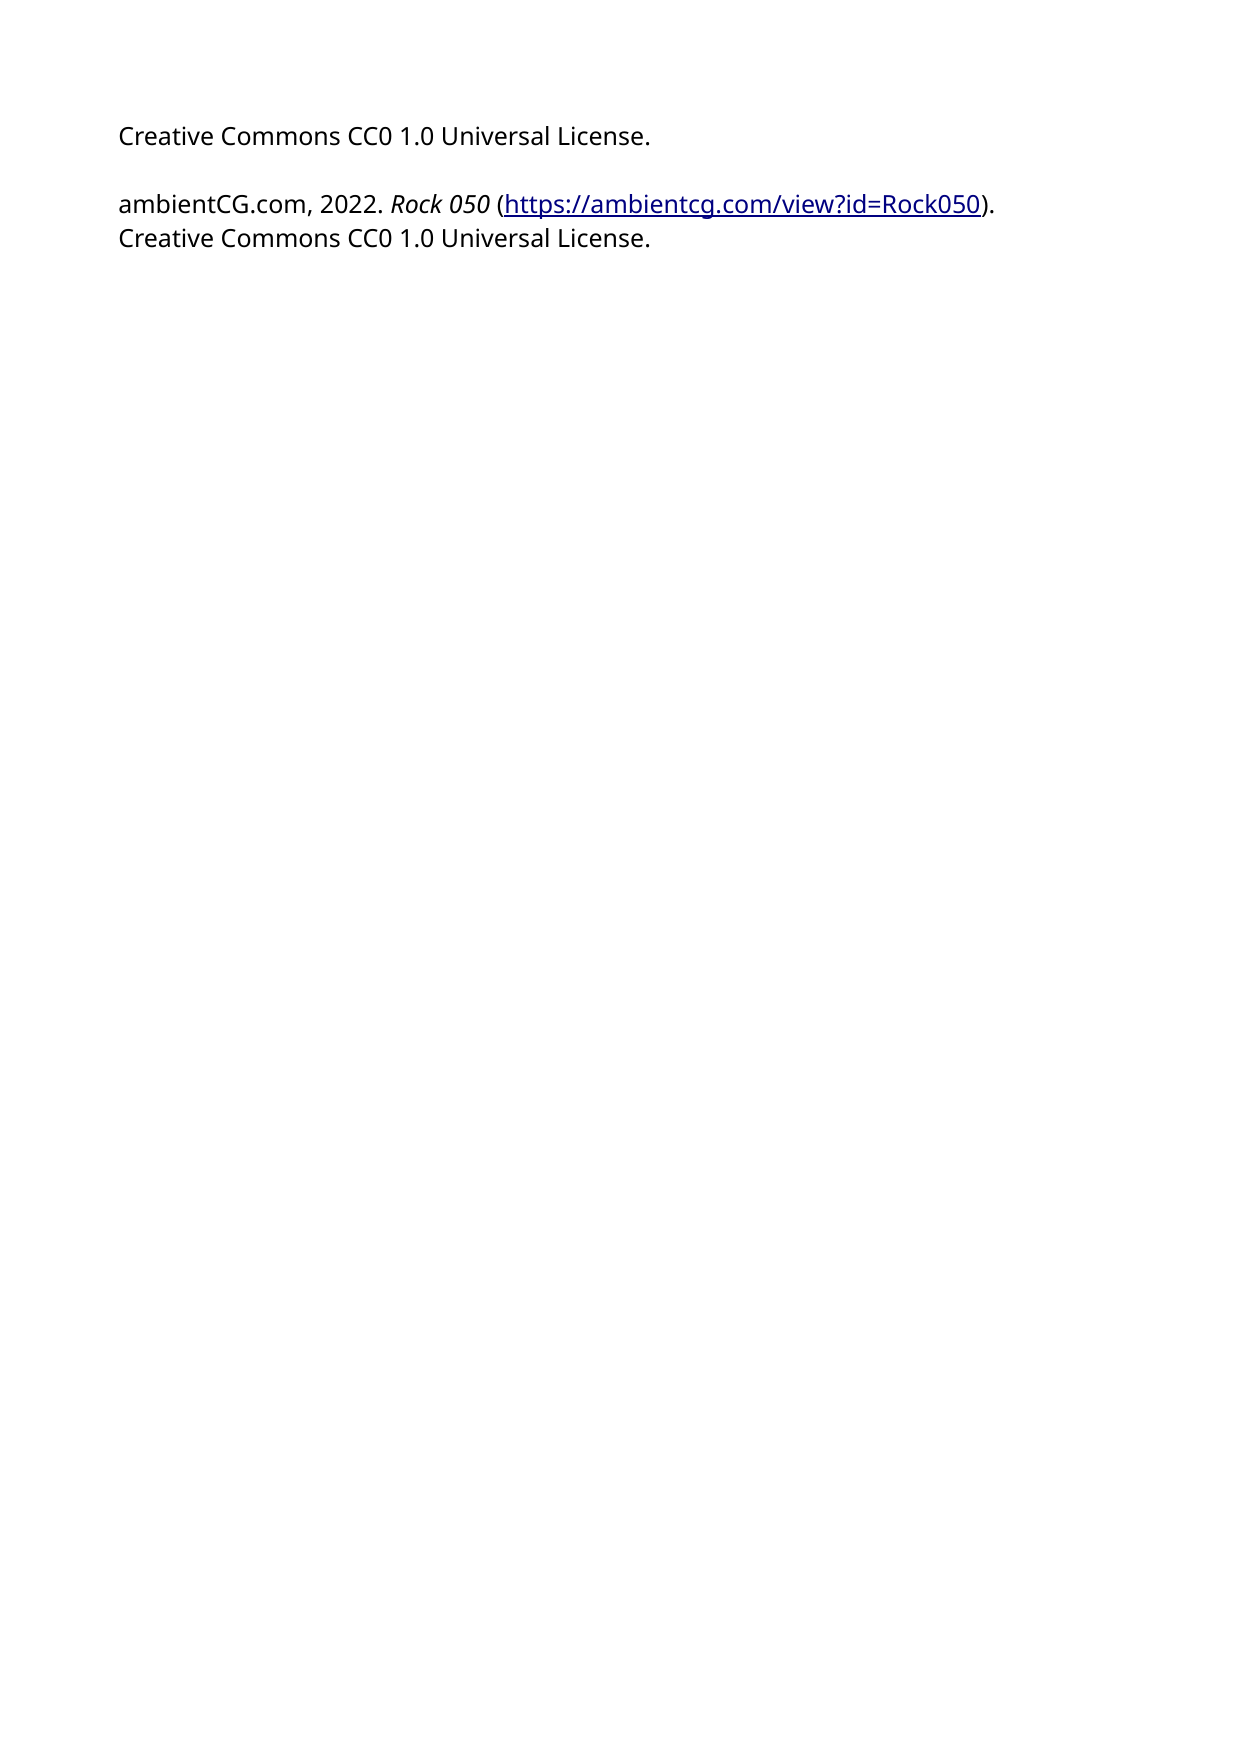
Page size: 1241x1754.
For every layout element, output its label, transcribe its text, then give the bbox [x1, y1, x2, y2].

text Creative Commons CC0 1.0 Universal License. [118, 118, 1122, 152]
text Creative Commons CC0 1.0 Universal License. [118, 220, 1122, 254]
text ambientCG.com, 2022. Rock 050 (https://ambientcg.com/view?id=Rock050). [118, 186, 1122, 220]
